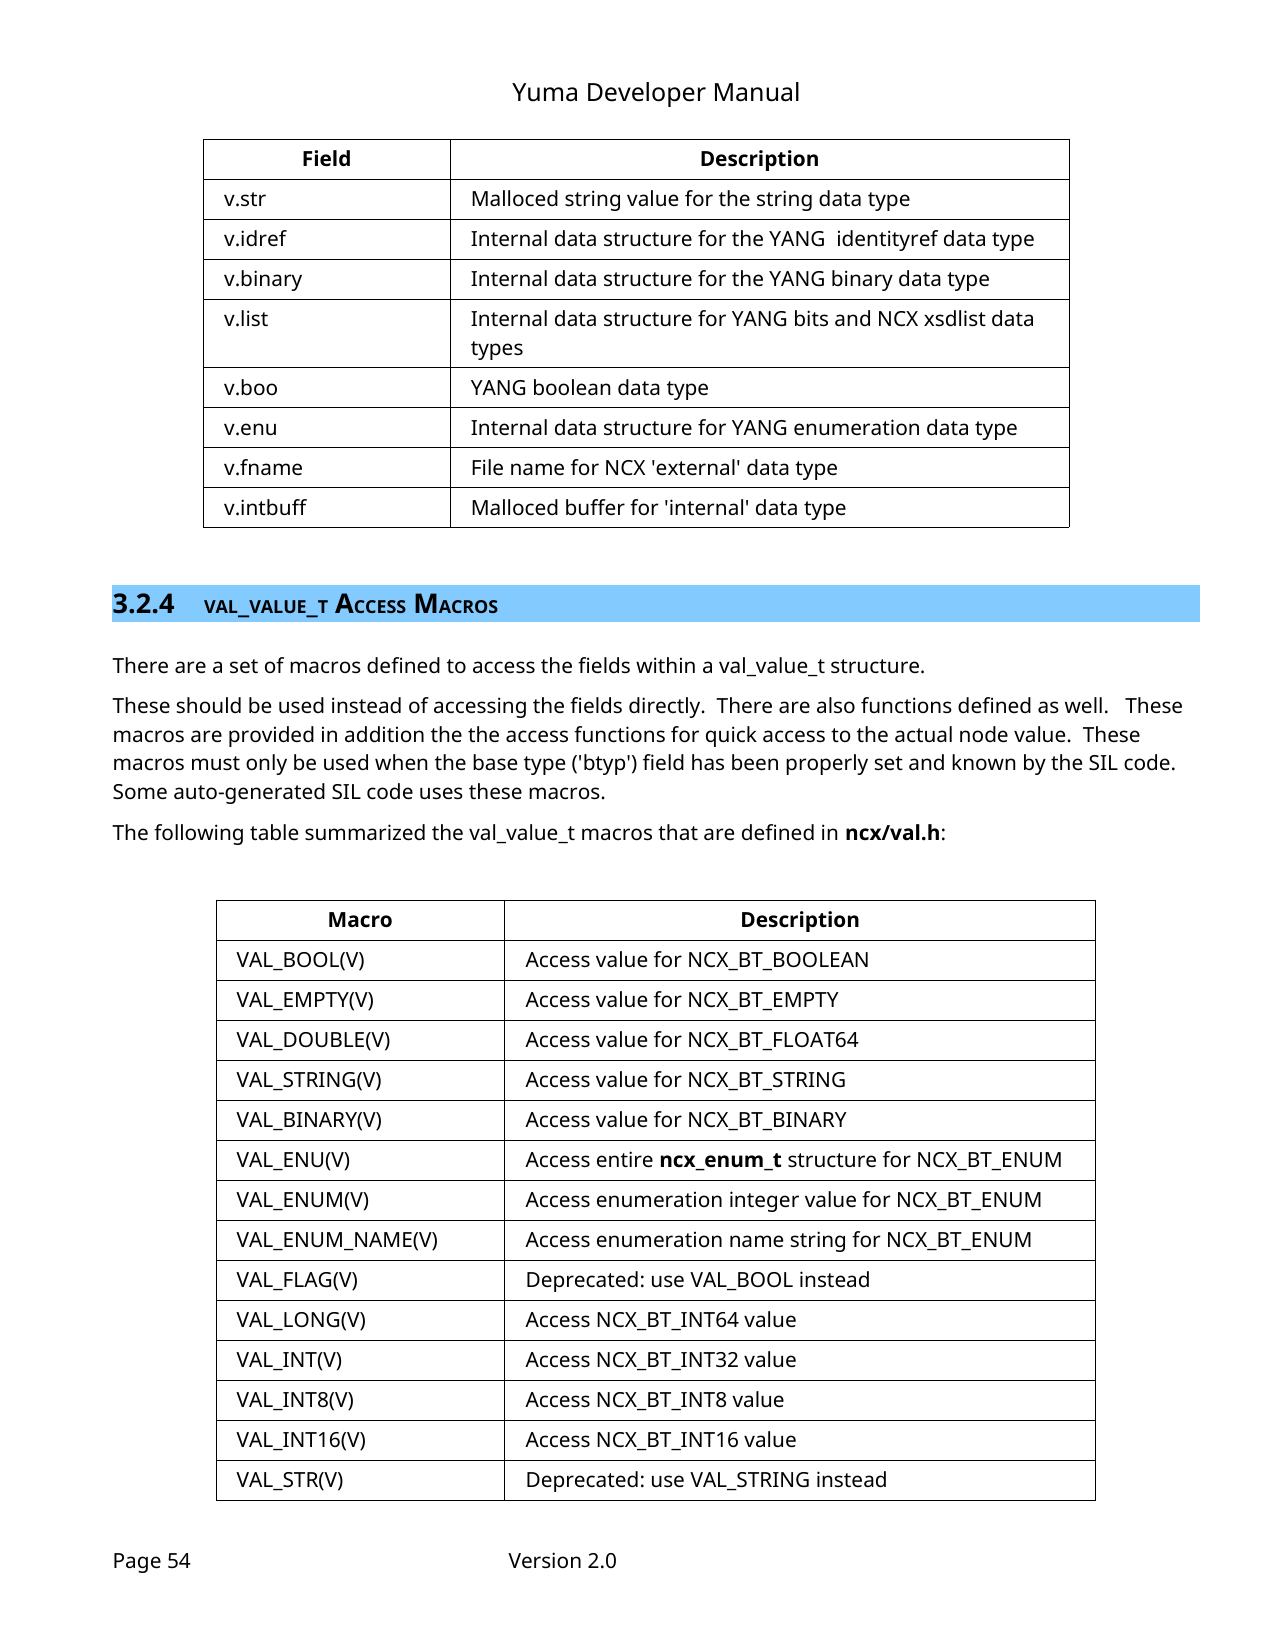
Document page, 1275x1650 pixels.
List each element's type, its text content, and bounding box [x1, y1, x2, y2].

table_cell Access NCX_BT_INT8 value [505, 1381, 1095, 1420]
table_cell VAL_ENUM(V) [217, 1181, 504, 1220]
table_cell v.enu [204, 408, 450, 447]
table_header Macro [217, 901, 504, 940]
table_header Description [451, 140, 1069, 178]
table_cell Access value for NCX_BT_EMPTY [505, 981, 1095, 1020]
table_cell Access entire ncx_enum_t structure for NCX_BT_ENUM [505, 1141, 1095, 1180]
table_cell VAL_ENUM_NAME(V) [217, 1221, 504, 1260]
table_cell Access value for NCX_BT_BOOLEAN [505, 941, 1095, 980]
table_cell VAL_INT(V) [217, 1341, 504, 1380]
table_cell v.boo [204, 368, 450, 407]
table_cell Access NCX_BT_INT16 value [505, 1421, 1095, 1460]
table_cell VAL_LONG(V) [217, 1301, 504, 1340]
table_cell VAL_FLAG(V) [217, 1261, 504, 1300]
table_header Field [204, 140, 450, 178]
text There are a set of macros defined to access the fields within a val_value_t structure. [112, 651, 1200, 679]
table_cell VAL_STRING(V) [217, 1061, 504, 1100]
table_cell File name for NCX 'external' data type [451, 448, 1069, 487]
table_cell VAL_EMPTY(V) [217, 981, 504, 1020]
table_cell Internal data structure for the YANG binary data type [451, 260, 1069, 298]
table_cell YANG boolean data type [451, 368, 1069, 407]
table_cell Access enumeration integer value for NCX_BT_ENUM [505, 1181, 1095, 1220]
table_cell Malloced buffer for 'internal' data type [451, 488, 1069, 527]
table_cell VAL_DOUBLE(V) [217, 1021, 504, 1060]
table_cell v.intbuff [204, 488, 450, 527]
table_header Description [505, 901, 1095, 940]
table_cell v.fname [204, 448, 450, 487]
table_cell Internal data structure for YANG enumeration data type [451, 408, 1069, 447]
table_cell v.str [204, 180, 450, 218]
table_cell VAL_BINARY(V) [217, 1101, 504, 1140]
table_cell Deprecated: use VAL_BOOL instead [505, 1261, 1095, 1300]
table_cell v.binary [204, 260, 450, 298]
table_cell Access value for NCX_BT_BINARY [505, 1101, 1095, 1140]
table_cell Internal data structure for YANG bits and NCX xsdlist data types [451, 300, 1069, 367]
table_cell VAL_ENU(V) [217, 1141, 504, 1180]
table_cell v.idref [204, 220, 450, 258]
text These should be used instead of accessing the fields directly. There are also functions defined as well. These macros are provided in addition the the access functions for quick access to the actual node value. These macros must only be used when the base type ('btyp') field has been properly set and known by the SIL code. Some auto-generated SIL code uses these macros. [112, 692, 1200, 805]
table_cell Deprecated: use VAL_STRING instead [505, 1461, 1095, 1500]
text The following table summarized the val_value_t macros that are defined in ncx/val.h: [112, 818, 1200, 846]
table_cell VAL_INT8(V) [217, 1381, 504, 1420]
table_cell Access NCX_BT_INT64 value [505, 1301, 1095, 1340]
table_cell VAL_BOOL(V) [217, 941, 504, 980]
table_cell Access NCX_BT_INT32 value [505, 1341, 1095, 1380]
table_cell Access value for NCX_BT_STRING [505, 1061, 1095, 1100]
table_cell VAL_STR(V) [217, 1461, 504, 1500]
table_cell Malloced string value for the string data type [451, 180, 1069, 218]
table_cell Internal data structure for the YANG identityref data type [451, 220, 1069, 258]
table_cell Access value for NCX_BT_FLOAT64 [505, 1021, 1095, 1060]
table_cell Access enumeration name string for NCX_BT_ENUM [505, 1221, 1095, 1260]
table_cell v.list [204, 300, 450, 367]
table_cell VAL_INT16(V) [217, 1421, 504, 1460]
subtitle val_value_t Access Macros [112, 585, 1200, 622]
